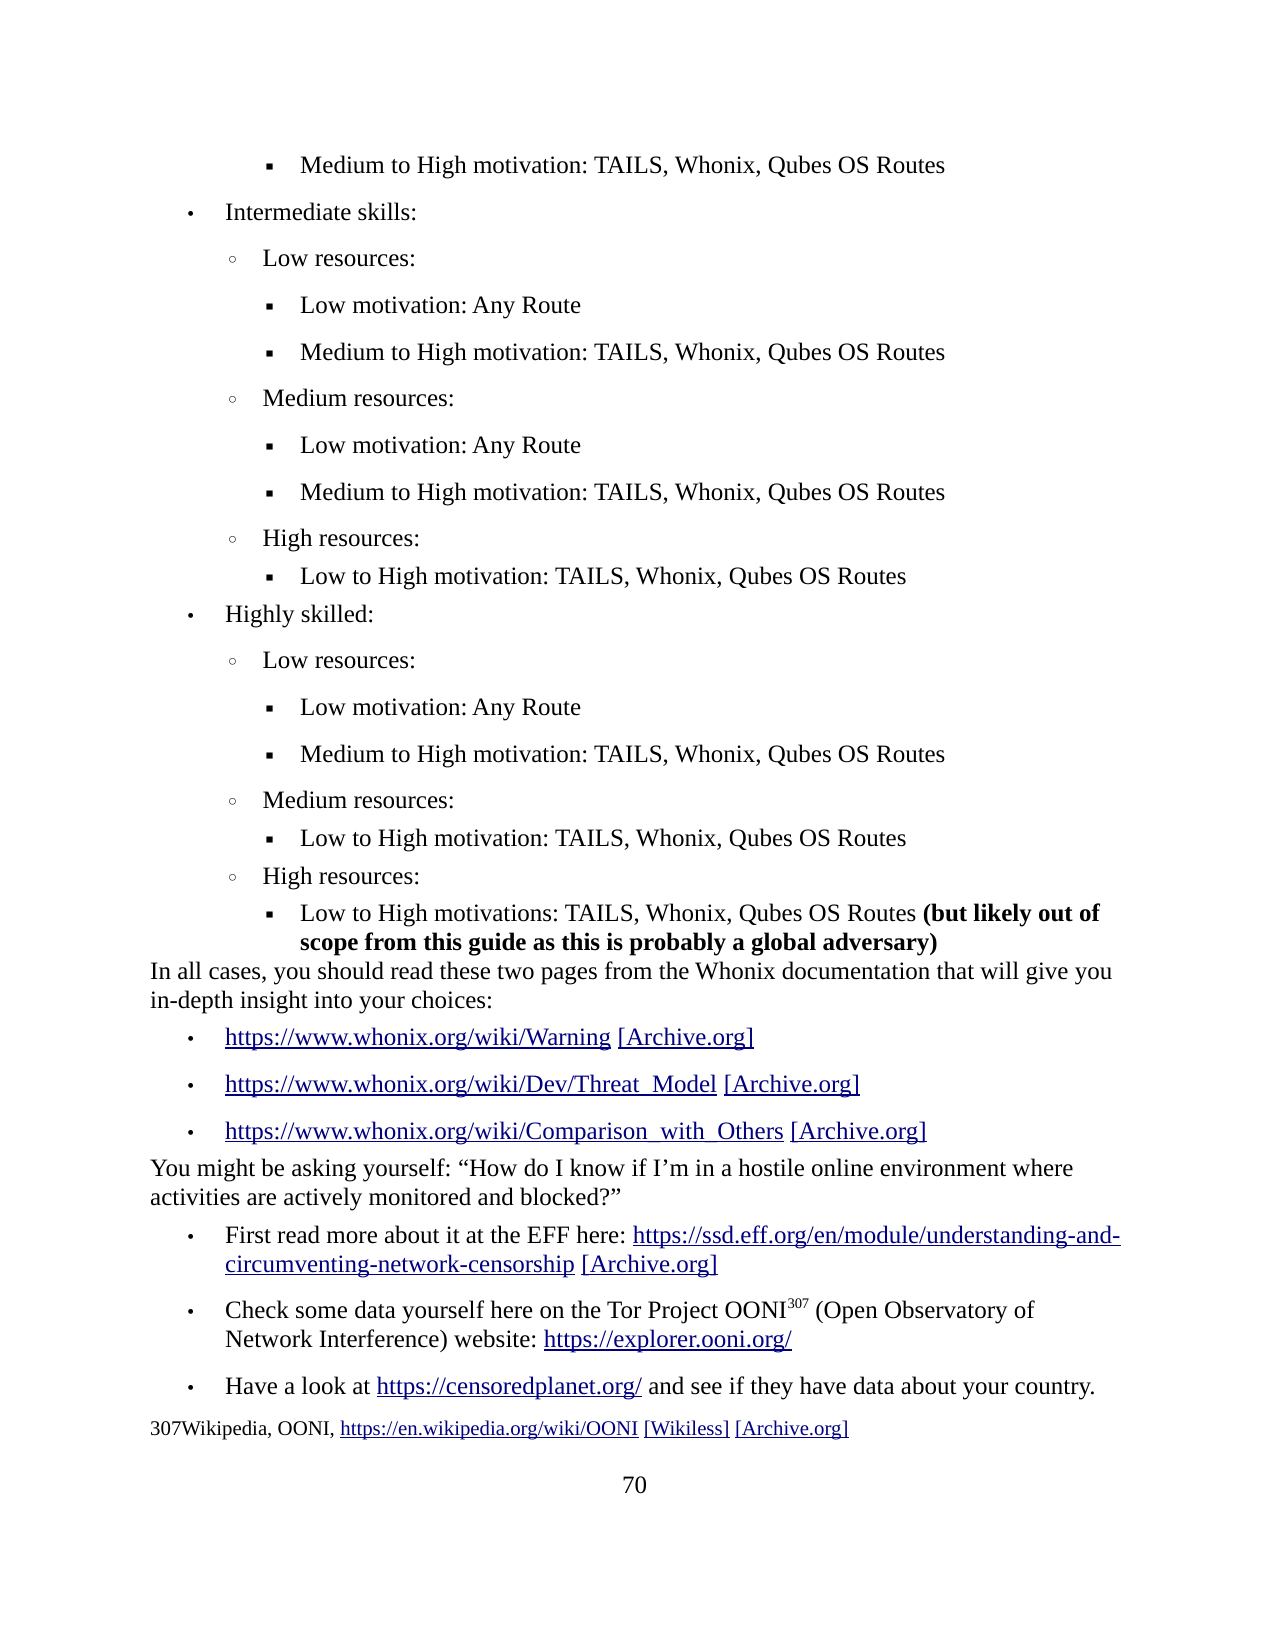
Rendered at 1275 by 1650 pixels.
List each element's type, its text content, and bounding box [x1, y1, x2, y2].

list Low to High motivation: TAILS, Whonix, Qubes OS Routes [262, 823, 1125, 852]
list Medium to High motivation: TAILS, Whonix, Qubes OS Routes [262, 477, 1125, 505]
list Low resources: [225, 243, 1125, 272]
list Low to High motivation: TAILS, Whonix, Qubes OS Routes [262, 561, 1125, 590]
list Wikipedia, OONI, https://en.wikipedia.org/wiki/OONI [Wikiless] [Archive.org] [150, 1416, 1125, 1440]
list Intermediate skills: [187, 197, 1125, 225]
list Low to High motivations: TAILS, Whonix, Qubes OS Routes (but likely out of scope from this guide as this is probably a global adversary) [262, 898, 1125, 956]
list Low motivation: Any Route [262, 290, 1125, 319]
list Low motivation: Any Route [262, 692, 1125, 721]
list https://www.whonix.org/wiki/Warning [Archive.org] [187, 1022, 1125, 1051]
list Low motivation: Any Route [262, 430, 1125, 459]
list Medium resources: [225, 383, 1125, 412]
list Check some data yourself here on the Tor Project OONI (Open Observatory of Network Interference) website: https://explorer.ooni.org/ [187, 1295, 1125, 1353]
text In all cases, you should read these two pages from the Whonix documentation that will give you in-depth insight into your choices: [150, 956, 1125, 1013]
list High resources: [225, 861, 1125, 889]
list Highly skilled: [187, 599, 1125, 627]
text You might be asking yourself: “How do I know if I’m in a hostile online environment where activities are actively monitored and blocked?” [150, 1153, 1125, 1211]
list Have a look at https://censoredplanet.org/ and see if they have data about your country. [187, 1371, 1125, 1399]
list Medium to High motivation: TAILS, Whonix, Qubes OS Routes [262, 337, 1125, 365]
list Medium to High motivation: TAILS, Whonix, Qubes OS Routes [262, 739, 1125, 767]
list High resources: [225, 523, 1125, 552]
list https://www.whonix.org/wiki/Comparison_with_Others [Archive.org] [187, 1116, 1125, 1144]
list Medium resources: [225, 785, 1125, 814]
list Low resources: [225, 645, 1125, 674]
list https://www.whonix.org/wiki/Dev/Threat_Model [Archive.org] [187, 1069, 1125, 1098]
list Medium to High motivation: TAILS, Whonix, Qubes OS Routes [262, 150, 1125, 179]
list First read more about it at the EFF here: https://ssd.eff.org/en/module/understanding-and-circumventing-network-censorship [Archive.org] [187, 1220, 1125, 1277]
